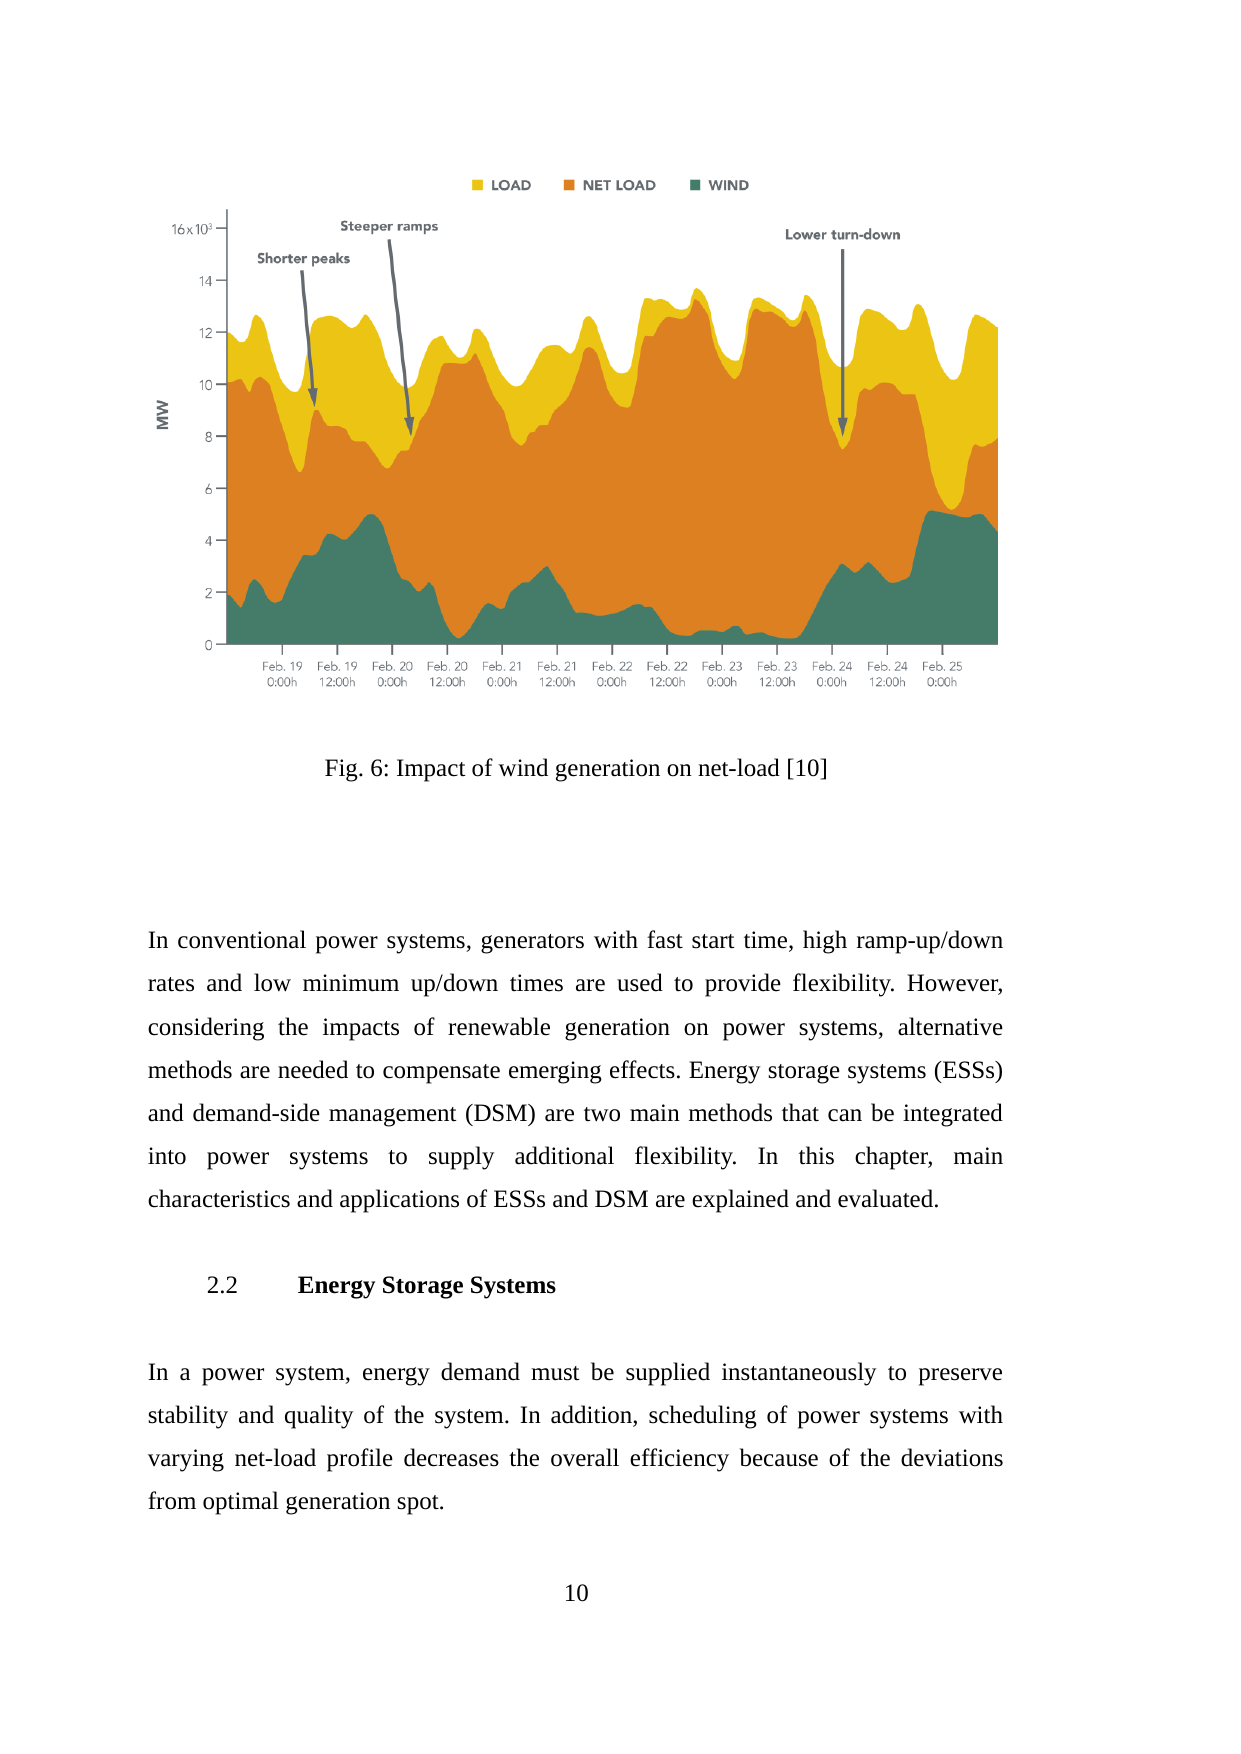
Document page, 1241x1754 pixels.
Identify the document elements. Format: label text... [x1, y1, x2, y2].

text In a power system, energy demand must be supplied instantaneously to preserve stability and quality of the system. In addition, scheduling of power systems with varying net-load profile decreases the overall efficiency because of the deviations from optimal generation spot. [148, 1357, 1004, 1515]
text Fig. 6: Impact of wind generation on net-load [10]⁠ [148, 753, 1004, 782]
list Energy Storage Systems [207, 1270, 1004, 1299]
picture [147, 160, 1005, 700]
text In conventional power systems, generators with fast start time, high ramp-up/down rates and low minimum up/down times are used to provide flexibility. However, considering the impacts of renewable generation on power systems, alternative methods are needed to compensate emerging effects. Energy storage systems (ESSs) and demand-side management (DSM) are two main methods that can be integrated into power systems to supply additional flexibility. In this chapter, main characteristics and applications of ESSs and DSM are explained and evaluated. [148, 925, 1004, 1213]
